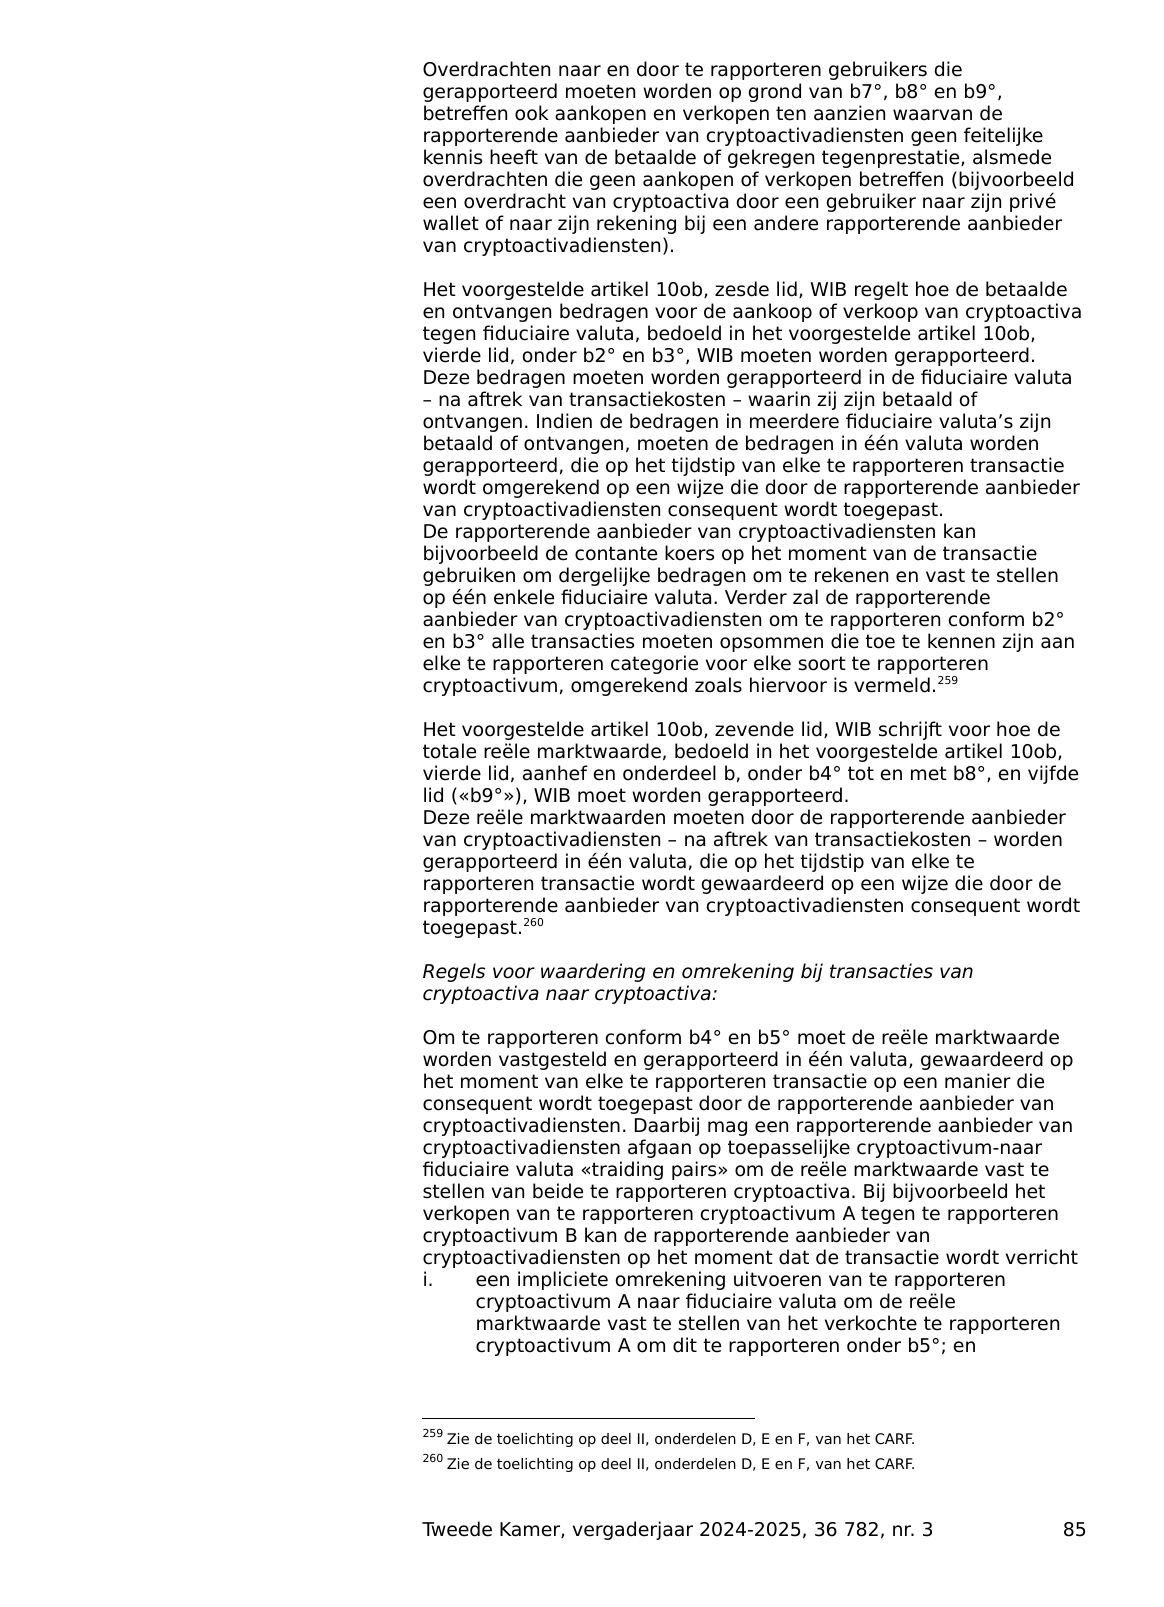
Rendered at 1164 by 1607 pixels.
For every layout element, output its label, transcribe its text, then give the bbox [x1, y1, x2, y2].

text Overdrachten naar en door te rapporteren gebruikers die gerapporteerd moeten worden op grond van b7°, b8° en b9°, betreffen ook aankopen en verkopen ten aanzien waarvan de rapporterende aanbieder van cryptoactivadiensten geen feitelijke kennis heeft van de betaalde of gekregen tegenprestatie, alsmede overdrachten die geen aankopen of verkopen betreffen (bijvoorbeeld een overdracht van cryptoactiva door een gebruiker naar zijn privé wallet of naar zijn rekening bij een andere rapporterende aanbieder van cryptoactivadiensten). [422, 59, 1087, 257]
text Deze reële marktwaarden moeten door de rapporterende aanbieder van cryptoactivadiensten – na aftrek van transactiekosten – worden gerapporteerd in één valuta, die op het tijdstip van elke te rapporteren transactie wordt gewaardeerd op een wijze die door de rapporterende aanbieder van cryptoactivadiensten consequent wordt toegepast. [422, 807, 1087, 939]
text De rapporterende aanbieder van cryptoactivadiensten kan bijvoorbeeld de contante koers op het moment van de transactie gebruiken om dergelijke bedragen om te rekenen en vast te stellen op één enkele fiduciaire valuta. Verder zal de rapporterende aanbieder van cryptoactivadiensten om te rapporteren conform b2° en b3° alle transacties moeten opsommen die toe te kennen zijn aan elke te rapporteren categorie voor elke soort te rapporteren cryptoactivum, omgerekend zoals hiervoor is vermeld. [422, 521, 1087, 697]
text Zie de toelichting op deel II, onderdelen D, E en F, van het CARF. [422, 1427, 1087, 1449]
text i. een impliciete omrekening uitvoeren van te rapporteren cryptoactivum A naar fiduciaire valuta om de reële marktwaarde vast te stellen van het verkochte te rapporteren cryptoactivum A om dit te rapporteren onder b5°; en [422, 1269, 1087, 1357]
text Het voorgestelde artikel 10ob, zesde lid, WIB regelt hoe de betaalde en ontvangen bedragen voor de aankoop of verkoop van cryptoactiva tegen fiduciaire valuta, bedoeld in het voorgestelde artikel 10ob, vierde lid, onder b2° en b3°, WIB moeten worden gerapporteerd. [422, 279, 1087, 367]
text Zie de toelichting op deel II, onderdelen D, E en F, van het CARF. [422, 1452, 1087, 1474]
text Om te rapporteren conform b4° en b5° moet de reële marktwaarde worden vastgesteld en gerapporteerd in één valuta, gewaardeerd op het moment van elke te rapporteren transactie op een manier die consequent wordt toegepast door de rapporterende aanbieder van cryptoactivadiensten. Daarbij mag een rapporterende aanbieder van cryptoactivadiensten afgaan op toepasselijke cryptoactivum-naar fiduciaire valuta «traiding pairs» om de reële marktwaarde vast te stellen van beide te rapporteren cryptoactiva. Bij bijvoorbeeld het verkopen van te rapporteren cryptoactivum A tegen te rapporteren cryptoactivum B kan de rapporterende aanbieder van cryptoactivadiensten op het moment dat de transactie wordt verricht [422, 1027, 1087, 1269]
subtitle Regels voor waardering en omrekening bij transacties van cryptoactiva naar cryptoactiva: [422, 961, 1087, 1005]
text Deze bedragen moeten worden gerapporteerd in de fiduciaire valuta – na aftrek van transactiekosten – waarin zij zijn betaald of ontvangen. Indien de bedragen in meerdere fiduciaire valuta’s zijn betaald of ontvangen, moeten de bedragen in één valuta worden gerapporteerd, die op het tijdstip van elke te rapporteren transactie wordt omgerekend op een wijze die door de rapporterende aanbieder van cryptoactivadiensten consequent wordt toegepast. [422, 367, 1087, 521]
text Het voorgestelde artikel 10ob, zevende lid, WIB schrijft voor hoe de totale reële marktwaarde, bedoeld in het voorgestelde artikel 10ob, vierde lid, aanhef en onderdeel b, onder b4° tot en met b8°, en vijfde lid («b9°»), WIB moet worden gerapporteerd. [422, 719, 1087, 807]
